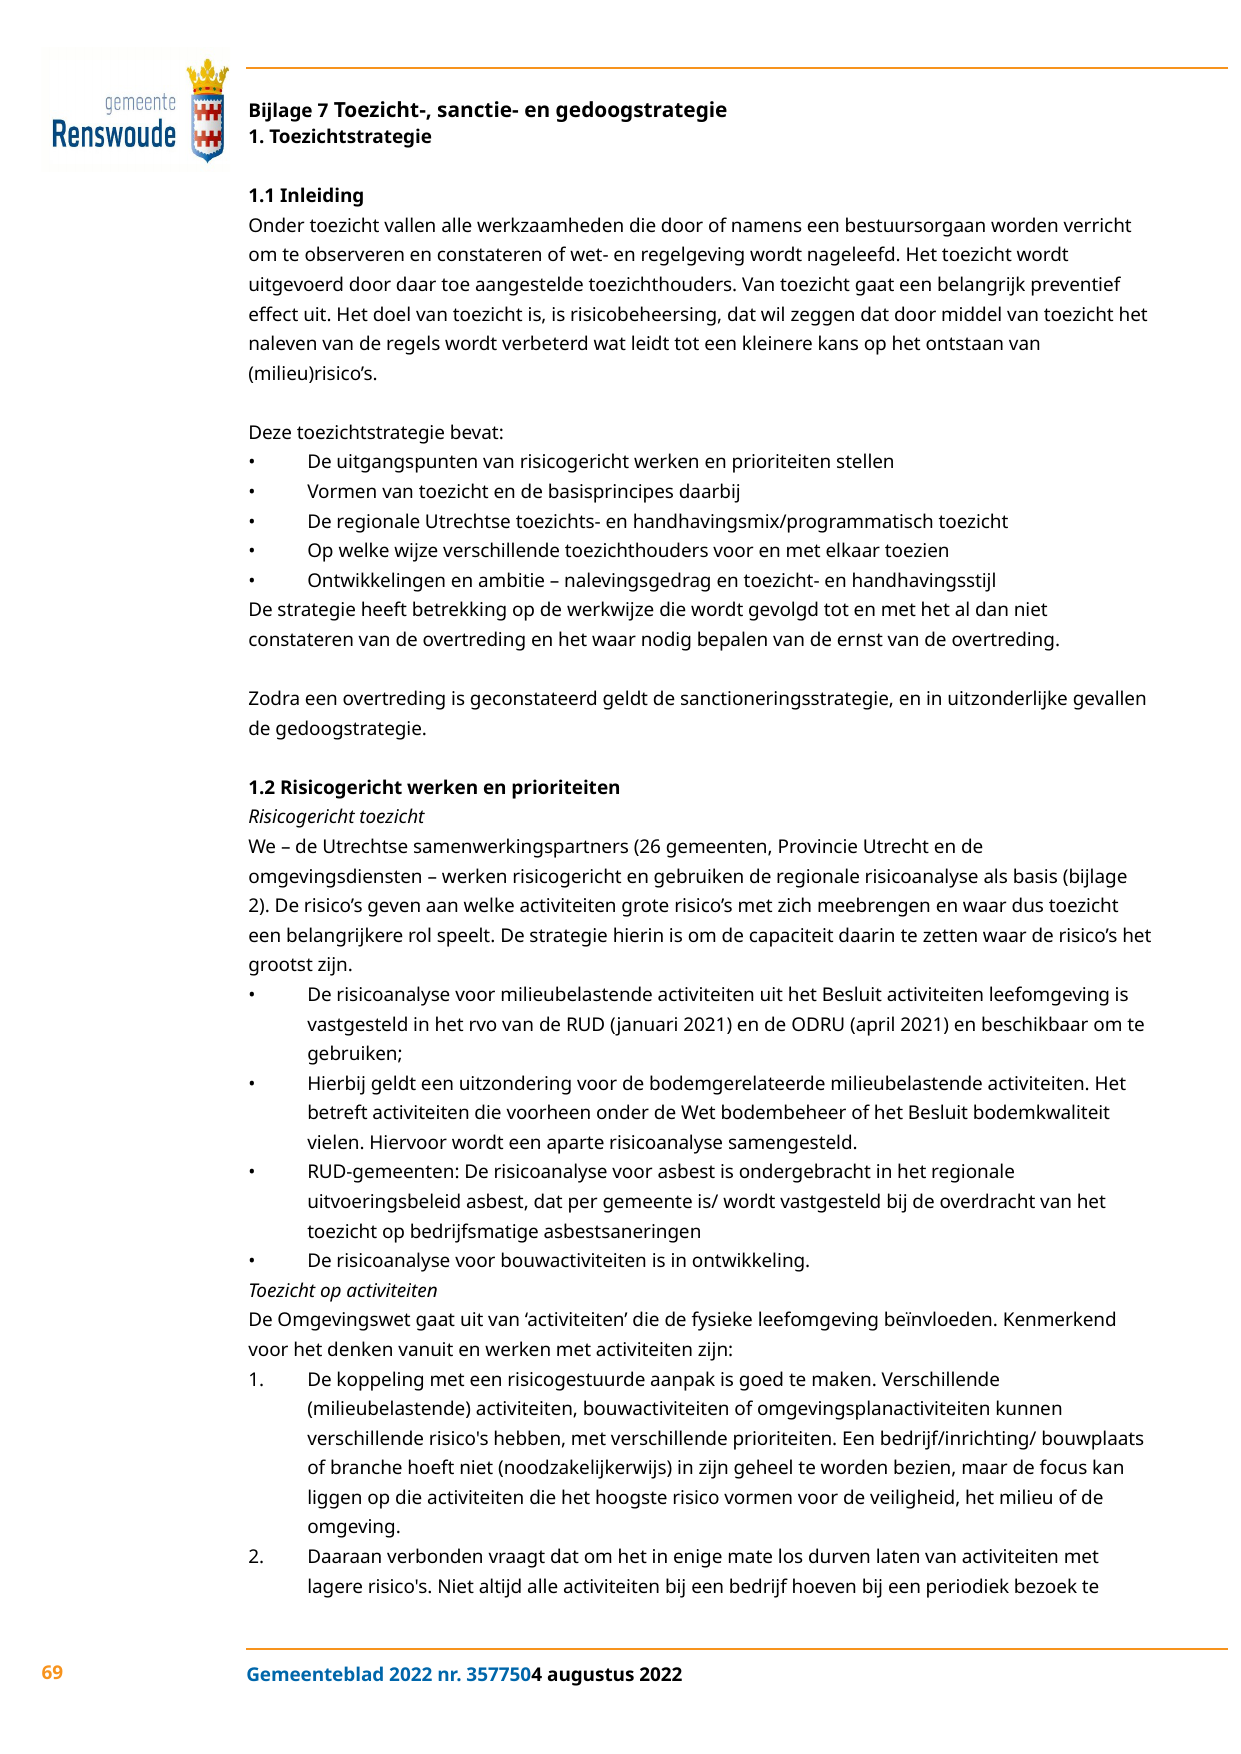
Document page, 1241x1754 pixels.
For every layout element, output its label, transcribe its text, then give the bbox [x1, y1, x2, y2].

text De strategie heeft betrekking op de werkwijze die wordt gevolgd tot en met het al dan niet constateren van de overtreding en het waar nodig bepalen van de ernst van de overtreding. [248, 597, 1152, 652]
list De regionale Utrechtse toezichts- en handhavingsmix/programmatisch toezicht [248, 508, 1152, 534]
list De risicoanalyse voor bouwactiviteiten is in ontwikkeling. [248, 1247, 1152, 1273]
list Daaraan verbonden vraagt dat om het in enige mate los durven laten van activiteiten met lagere risico's. Niet altijd alle activiteiten bij een bedrijf hoeven bij een periodiek bezoek te [248, 1543, 1152, 1599]
text Zodra een overtreding is geconstateerd geldt de sanctioneringsstrategie, en in uitzonderlijke gevallen de gedoogstrategie. [248, 685, 1152, 741]
list RUD-gemeenten: De risicoanalyse voor asbest is ondergebracht in het regionale uitvoeringsbeleid asbest, dat per gemeente is/ wordt vastgesteld bij de overdracht van het toezicht op bedrijfsmatige asbestsaneringen [248, 1159, 1152, 1244]
list De risicoanalyse voor milieubelastende activiteiten uit het Besluit activiteiten leefomgeving is vastgesteld in het rvo van de RUD (januari 2021) en de ODRU (april 2021) en beschikbaar om te gebruiken; [248, 981, 1152, 1066]
text 1.1 Inleiding [248, 182, 1152, 208]
text Risicogericht toezicht [248, 804, 1152, 829]
text Toezicht op activiteiten [248, 1277, 1152, 1303]
list Ontwikkelingen en ambitie – nalevingsgedrag en toezicht- en handhavingsstijl [248, 567, 1152, 593]
text Deze toezichtstrategie bevat: [248, 419, 1152, 445]
picture [41, 47, 231, 172]
list Vormen van toezicht en de basisprincipes daarbij [248, 478, 1152, 504]
text Bijlage 7 Toezicht-, sanctie- en gedoogstrategie [248, 95, 1152, 123]
list De koppeling met een risicogestuurde aanpak is goed te maken. Verschillende (milieubelastende) activiteiten, bouwactiviteiten of omgevingsplanactiviteiten kunnen verschillende risico's hebben, met verschillende prioriteiten. Een bedrijf/inrichting/ bouwplaats of branche hoeft niet (noodzakelijkerwijs) in zijn geheel te worden bezien, maar de focus kan liggen op die activiteiten die het hoogste risico vormen voor de veiligheid, het milieu of de omgeving. [248, 1366, 1152, 1539]
text 1. Toezichtstrategie [248, 123, 1152, 149]
list De uitgangspunten van risicogericht werken en prioriteiten stellen [248, 449, 1152, 474]
text Onder toezicht vallen alle werkzaamheden die door of namens een bestuursorgaan worden verricht om te observeren en constateren of wet- en regelgeving wordt nageleefd. Het toezicht wordt uitgevoerd door daar toe aangestelde toezichthouders. Van toezicht gaat een belangrijk preventief effect uit. Het doel van toezicht is, is risicobeheersing, dat wil zeggen dat door middel van toezicht het naleven van de regels wordt verbeterd wat leidt tot een kleinere kans op het ontstaan van (milieu)risico’s. [248, 212, 1152, 386]
text 1.2 Risicogericht werken en prioriteiten [248, 774, 1152, 800]
list Op welke wijze verschillende toezichthouders voor en met elkaar toezien [248, 537, 1152, 563]
text We – de Utrechtse samenwerkingspartners (26 gemeenten, Provincie Utrecht en de omgevingsdiensten – werken risicogericht en gebruiken de regionale risicoanalyse als basis (bijlage 2). De risico’s geven aan welke activiteiten grote risico’s met zich meebrengen en waar dus toezicht een belangrijkere rol speelt. De strategie hierin is om de capaciteit daarin te zetten waar de risico’s het grootst zijn. [248, 833, 1152, 977]
text De Omgevingswet gaat uit van ‘activiteiten’ die de fysieke leefomgeving beïnvloeden. Kenmerkend voor het denken vanuit en werken met activiteiten zijn: [248, 1307, 1152, 1362]
list Hierbij geldt een uitzondering voor de bodemgerelateerde milieubelastende activiteiten. Het betreft activiteiten die voorheen onder de Wet bodembeheer of het Besluit bodemkwaliteit vielen. Hiervoor wordt een aparte risicoanalyse samengesteld. [248, 1070, 1152, 1155]
